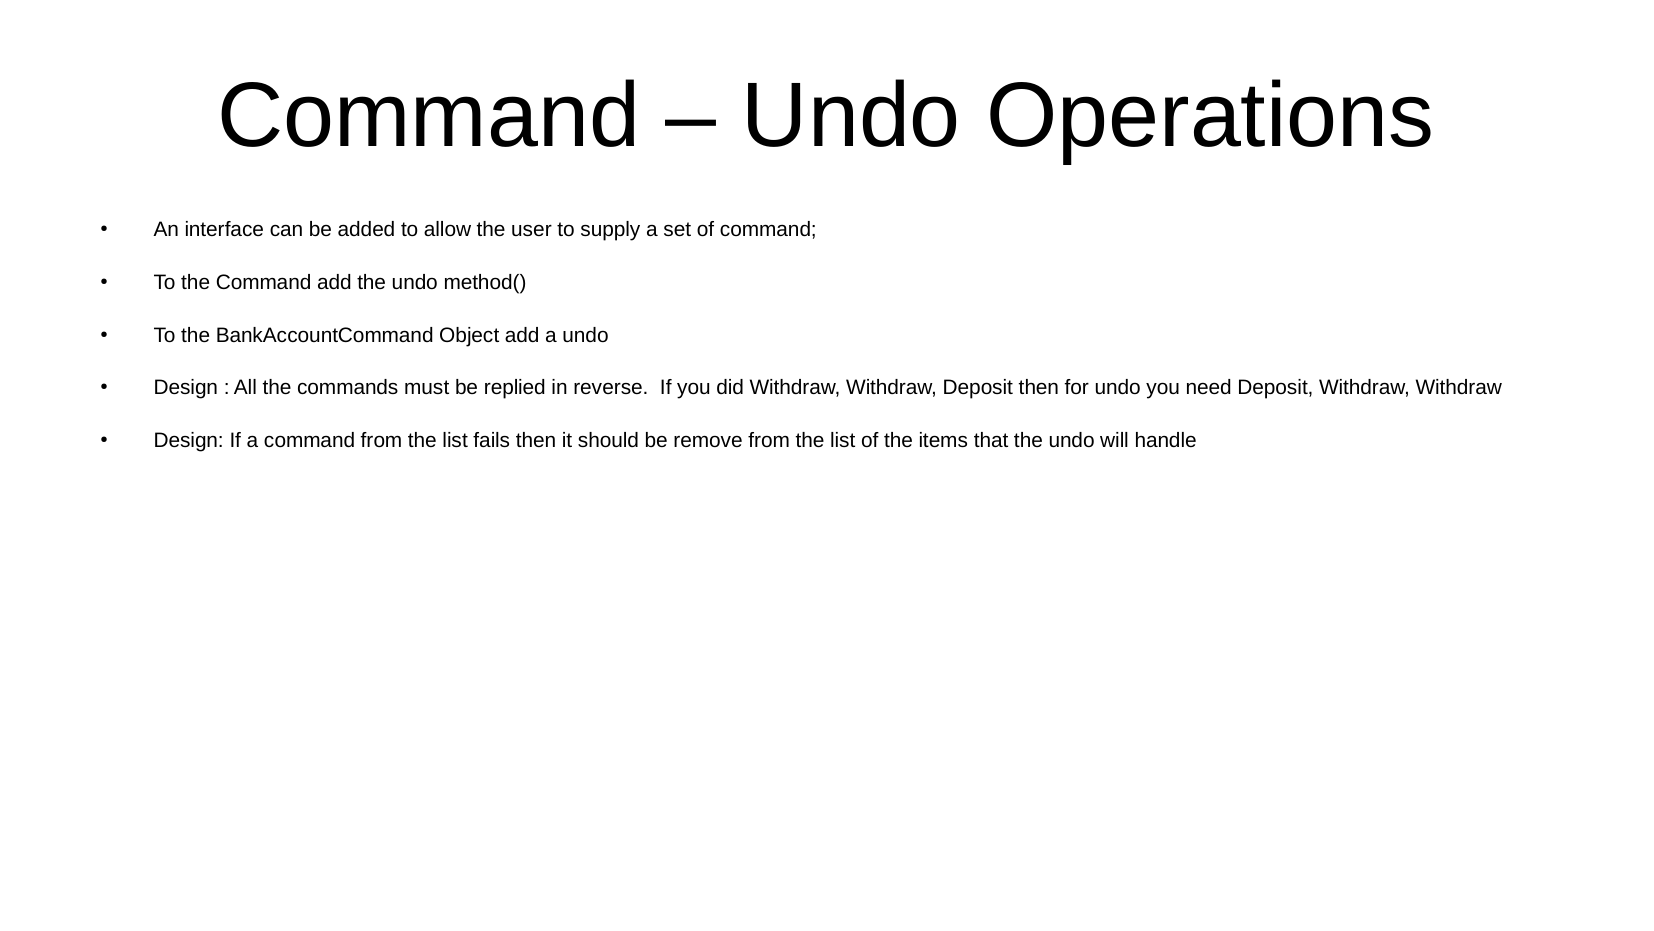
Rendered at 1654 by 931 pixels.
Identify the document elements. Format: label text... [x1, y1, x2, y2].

title Command – Undo Operations [82, 37, 1571, 193]
list An interface can be added to allow the user to supply a set of command; To the Command add the undo method() To the BankAccountCommand Object add a undo Design : All the commands must be replied in reverse. If you did Withdraw, Withdraw, Deposit then for undo you need Deposit, Withdraw, Withdraw Design: If a command from the list fails then it should be remove from the list of the items that the undo will handle [82, 217, 1561, 916]
